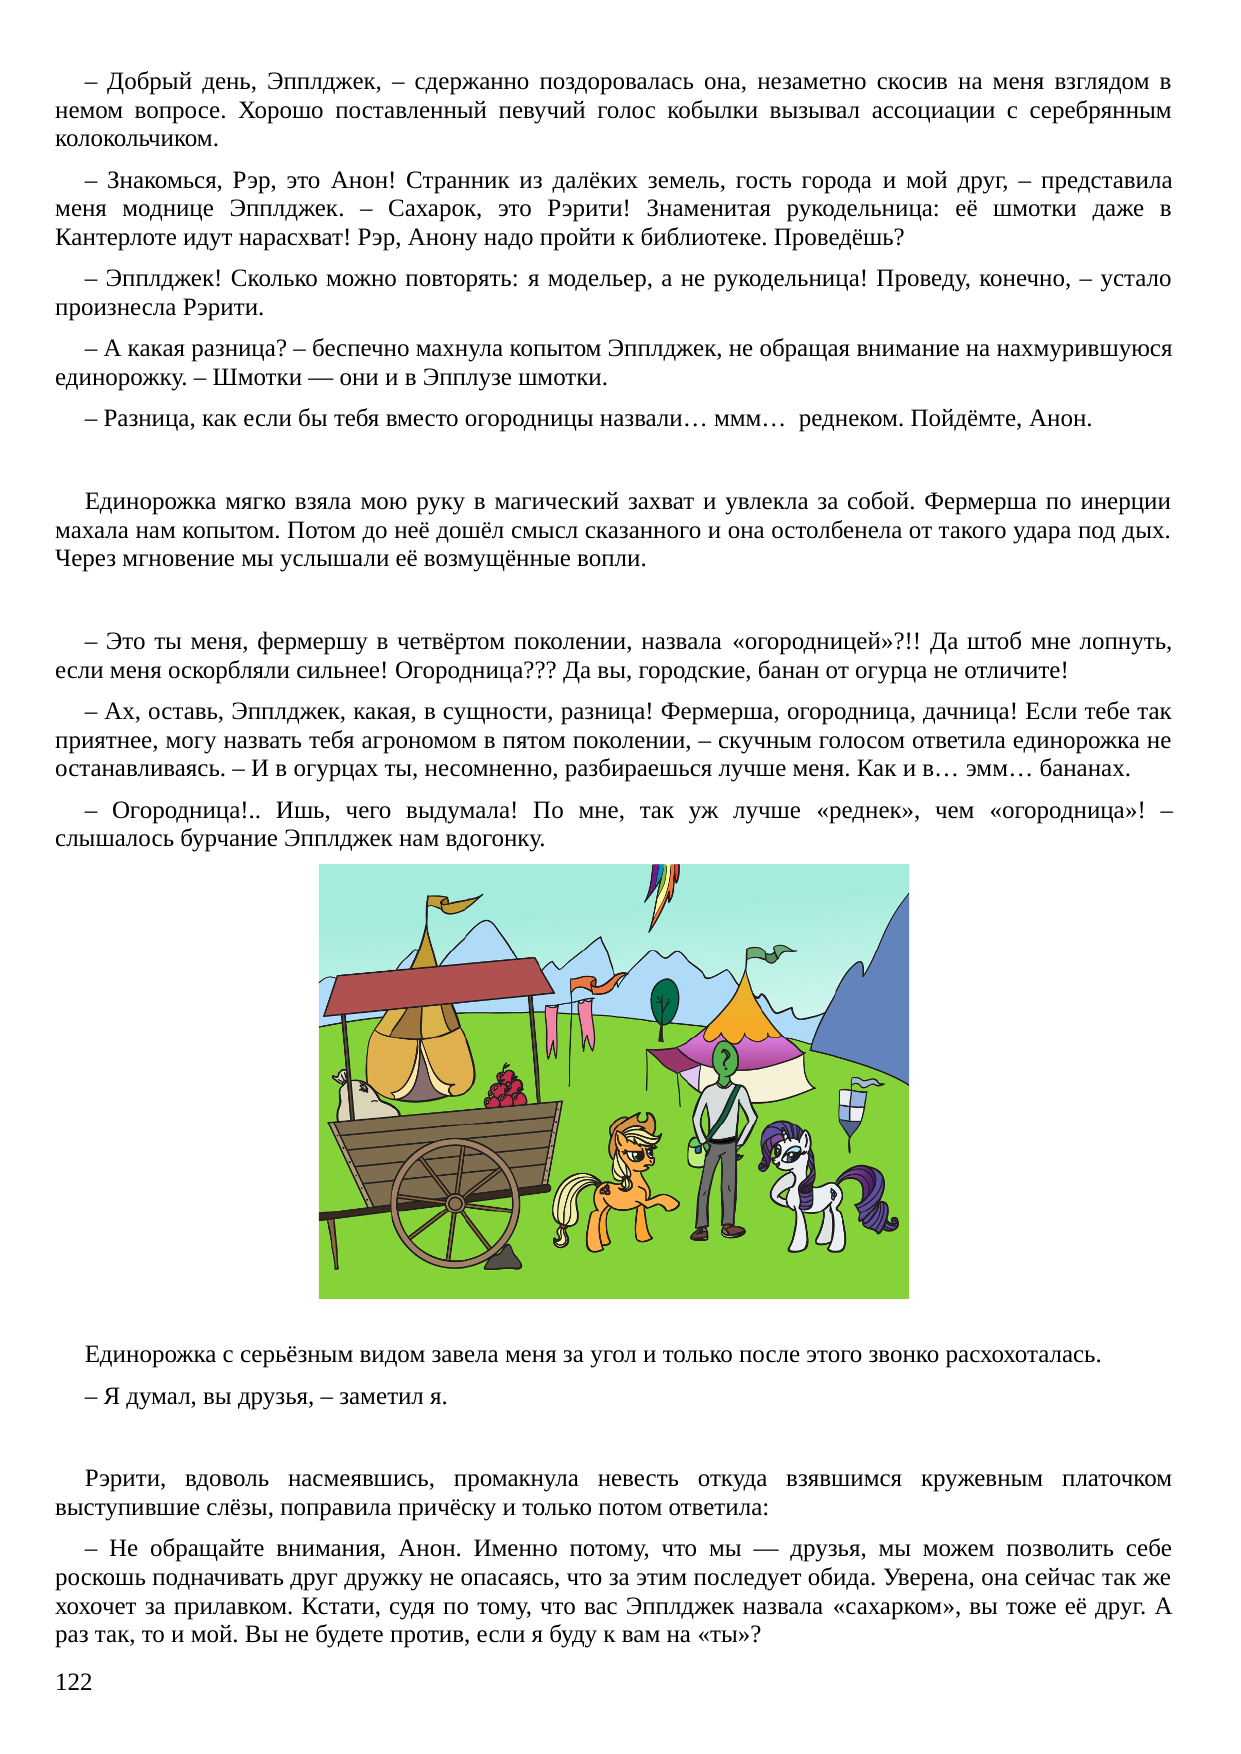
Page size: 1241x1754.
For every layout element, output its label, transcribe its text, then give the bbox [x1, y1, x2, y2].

picture [318, 864, 910, 1299]
text Единорожка мягко взяла мою руку в магический захват и увлекла за собой. Фермерша по инерции махала нам копытом. Потом до неё дошёл смысл сказанного и она остолбенела от такого удара под дых. Через мгновение мы услышали её возмущённые вопли. [55, 486, 1173, 572]
text – Я думал, вы друзья, – заметил я. [55, 1381, 1173, 1409]
text – Ах, оставь, Эпплджек, какая, в сущности, разница! Фермерша, огородница, дачница! Если тебе так приятнее, могу назвать тебя агрономом в пятом поколении, – скучным голосом ответила единорожка не останавливаясь. – И в огурцах ты, несомненно, разбираешься лучше меня. Как и в… эмм… бананах. [55, 696, 1173, 782]
text – Разница, как если бы тебя вместо огородницы назвали… ммм… реднеком. Пойдёмте, Анон. [55, 403, 1173, 432]
text – Эпплджек! Сколько можно повторять: я модельер, а не рукодельница! Проведу, конечно, – устало произнесла Рэрити. [55, 263, 1173, 321]
text – Это ты меня, фермершу в четвёртом поколении, назвала «огородницей»?!! Да штоб мне лопнуть, если меня оскорбляли сильнее! Огородница??? Да вы, городские, банан от огурца не отличите! [55, 626, 1173, 683]
text – Добрый день, Эпплджек, – сдержанно поздоровалась она, незаметно скосив на меня взглядом в немом вопросе. Хорошо поставленный певучий голос кобылки вызывал ассоциации с серебрянным колокольчиком. [55, 66, 1173, 152]
text – Не обращайте внимания, Анон. Именно потому, что мы — друзья, мы можем позволить себе роскошь подначивать друг дружку не опасаясь, что за этим последует обида. Уверена, она сейчас так же хохочет за прилавком. Кстати, судя по тому, что вас Эпплджек назвала «сахарком», вы тоже её друг. А раз так, то и мой. Вы не будете против, если я буду к вам на «ты»? [55, 1533, 1173, 1648]
text Единорожка с серьёзным видом завела меня за угол и только после этого звонко расхохоталась. [55, 1339, 1173, 1368]
text – Огородница!.. Ишь, чего выдумала! По мне, так уж лучше «реднек», чем «огородница»! – слышалось бурчание Эпплджек нам вдогонку. [55, 795, 1173, 852]
text Рэрити, вдоволь насмеявшись, промакнула невесть откуда взявшимся кружевным платочком выступившие слёзы, поправила причёску и только потом ответила: [55, 1463, 1173, 1521]
text – А какая разница? – беспечно махнула копытом Эпплджек, не обращая внимание на нахмурившуюся единорожку. – Шмотки — они и в Эпплузе шмотки. [55, 333, 1173, 391]
text – Знакомься, Рэр, это Анон! Странник из далёких земель, гость города и мой друг, – представила меня моднице Эпплджек. – Сахарок, это Рэрити! Знаменитая рукодельница: её шмотки даже в Кантерлоте идут нарасхват! Рэр, Анону надо пройти к библиотеке. Проведёшь? [55, 165, 1173, 251]
